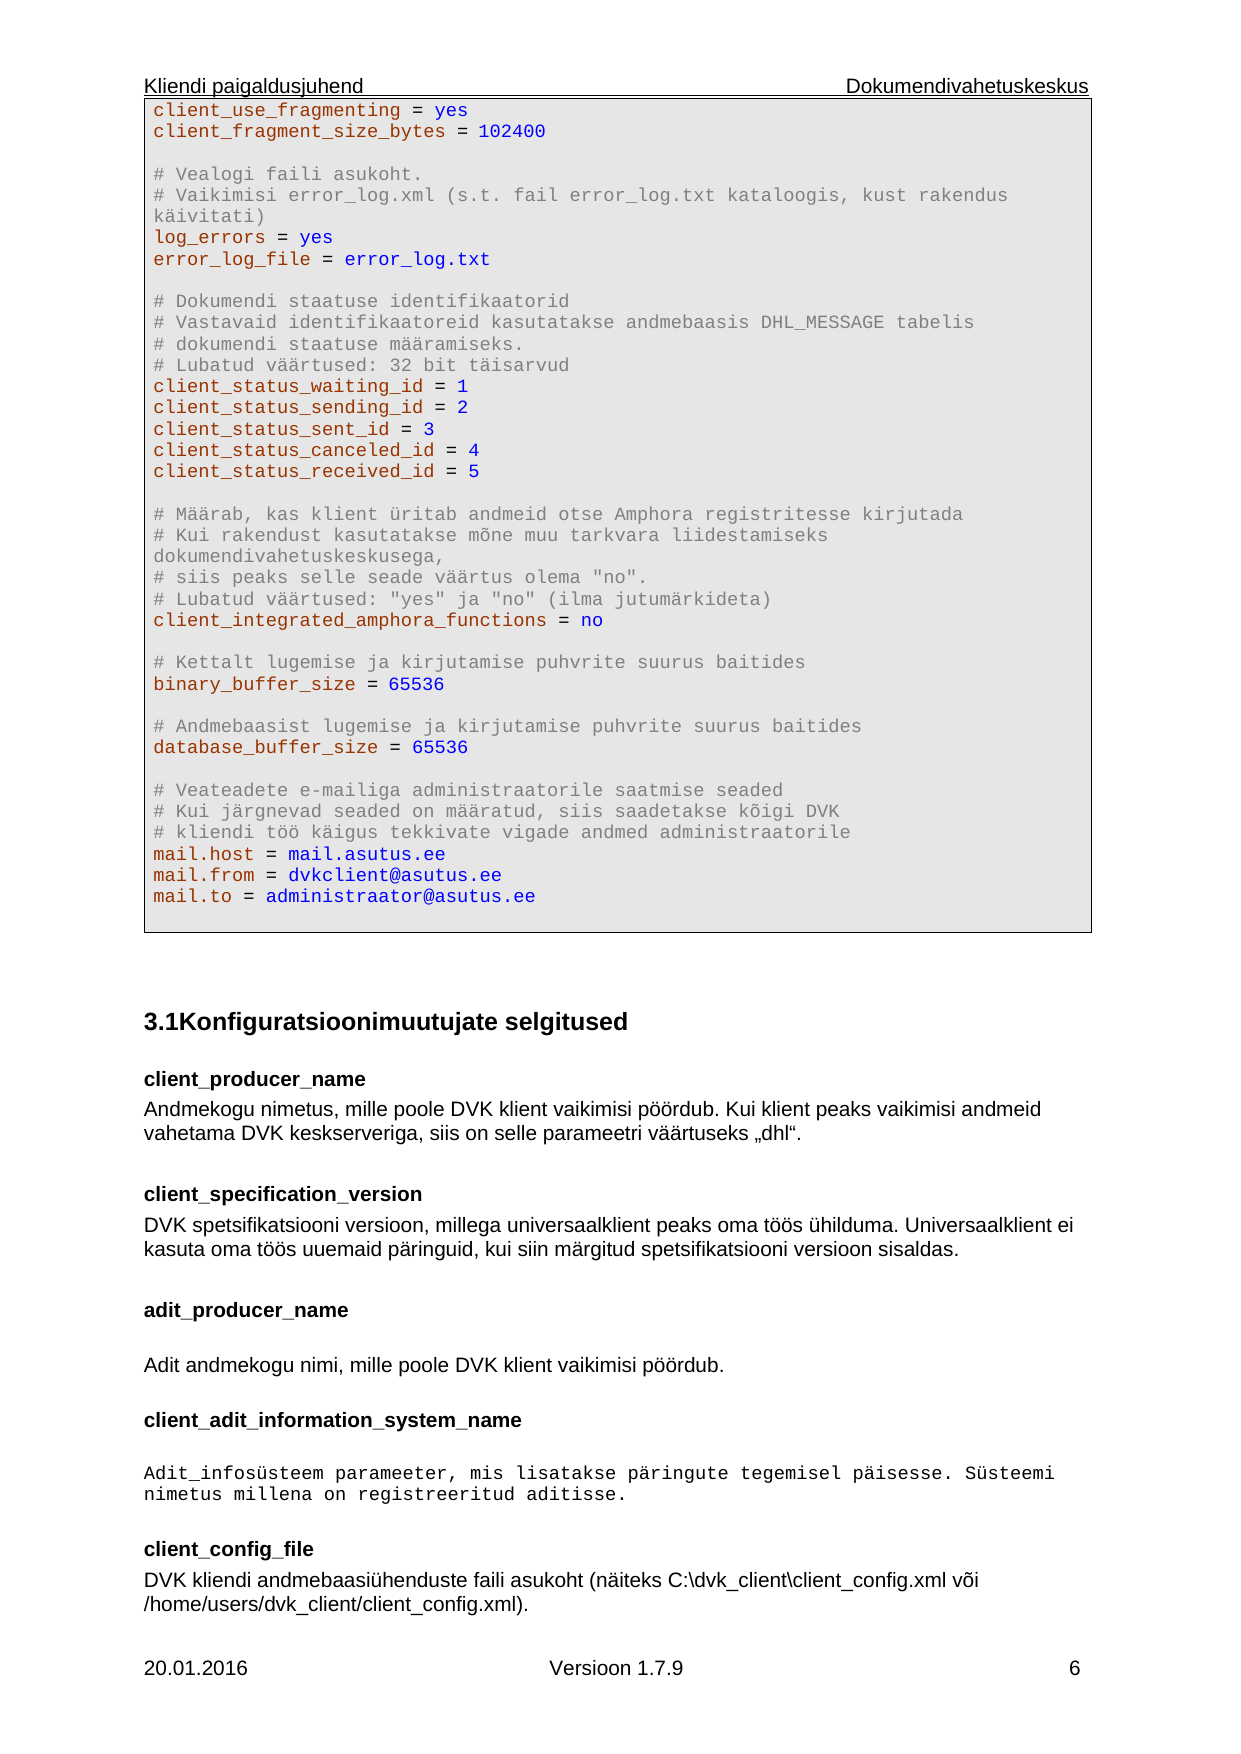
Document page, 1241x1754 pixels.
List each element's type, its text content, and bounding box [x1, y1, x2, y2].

text DVK spetsifikatsiooni versioon, millega universaalklient peaks oma töös ühilduma. Universaalklient ei kasuta oma töös uuemaid päringuid, kui siin märgitud spetsifikatsiooni versioon sisaldas. [144, 1212, 1092, 1260]
text client_config_file [144, 1537, 1092, 1561]
text adit_producer_name [144, 1298, 1092, 1322]
text error_log_file = error_log.txt [145, 246, 1091, 268]
text client_status_canceled_id = 4 [145, 438, 1091, 459]
text client_fragment_size_bytes = 102400 [145, 119, 1091, 140]
text client_status_sent_id = 3 [145, 416, 1091, 438]
text # Kui rakendust kasutatakse mõne muu tarkvara liidestamiseks dokumendivahetuskeskusega, [145, 523, 1091, 565]
text # Vealogi faili asukoht. [145, 161, 1091, 183]
text mail.from = dvkclient@asutus.ee [145, 863, 1091, 884]
text client_integrated_amphora_functions = no [145, 608, 1091, 629]
text database_buffer_size = 65536 [145, 735, 1091, 756]
text mail.to = administraator@asutus.ee [145, 884, 1091, 905]
text # Vastavaid identifikaatoreid kasutatakse andmebaasis DHL_MESSAGE tabelis [145, 310, 1091, 331]
text DVK kliendi andmebaasiühenduste faili asukoht (näiteks C:\dvk_client\client_config.xml või /home/users/dvk_client/client_config.xml). [144, 1567, 1092, 1615]
text # Lubatud väärtused: "yes" ja "no" (ilma jutumärkideta) [145, 586, 1091, 608]
text # kliendi töö käigus tekkivate vigade andmed administraatorile [145, 820, 1091, 841]
text client_use_fragmenting = yes [145, 99, 1091, 119]
text # Vaikimisi error_log.xml (s.t. fail error_log.txt kataloogis, kust rakendus käivitati) [145, 183, 1091, 225]
text client_status_received_id = 5 [145, 459, 1091, 480]
text client_status_waiting_id = 1 [145, 374, 1091, 395]
text # siis peaks selle seade väärtus olema "no". [145, 565, 1091, 586]
text client_adit_information_system_name [144, 1408, 1092, 1432]
text Andmekogu nimetus, mille poole DVK klient vaikimisi pöördub. Kui klient peaks vaikimisi andmeid vahetama DVK keskserveriga, siis on selle parameetri väärtuseks „dhl“. [144, 1097, 1092, 1145]
text # Kui järgnevad seaded on määratud, siis saadetakse kõigi DVK [145, 799, 1091, 820]
text # Dokumendi staatuse identifikaatorid [145, 289, 1091, 310]
text Adit andmekogu nimi, mille poole DVK klient vaikimisi pöördub. [144, 1353, 1092, 1377]
text client_specification_version [144, 1182, 1092, 1206]
text # Andmebaasist lugemise ja kirjutamise puhvrite suurus baitides [145, 714, 1091, 735]
text # Kettalt lugemise ja kirjutamise puhvrite suurus baitides [145, 650, 1091, 671]
subtitle Konfiguratsioonimuutujate selgitused [144, 1007, 1092, 1035]
text # dokumendi staatuse määramiseks. [145, 331, 1091, 353]
text mail.host = mail.asutus.ee [145, 841, 1091, 863]
text client_producer_name [144, 1067, 1092, 1091]
text # Määrab, kas klient üritab andmeid otse Amphora registritesse kirjutada [145, 501, 1091, 523]
text Adit_infosüsteem parameeter, mis lisatakse päringute tegemisel päisesse. Süsteemi nimetus millena on registreeritud aditisse. [144, 1463, 1092, 1506]
text binary_buffer_size = 65536 [145, 671, 1091, 693]
text # Veateadete e-mailiga administraatorile saatmise seaded [145, 778, 1091, 799]
text log_errors = yes [145, 225, 1091, 246]
text # Lubatud väärtused: 32 bit täisarvud [145, 353, 1091, 374]
text client_status_sending_id = 2 [145, 395, 1091, 416]
